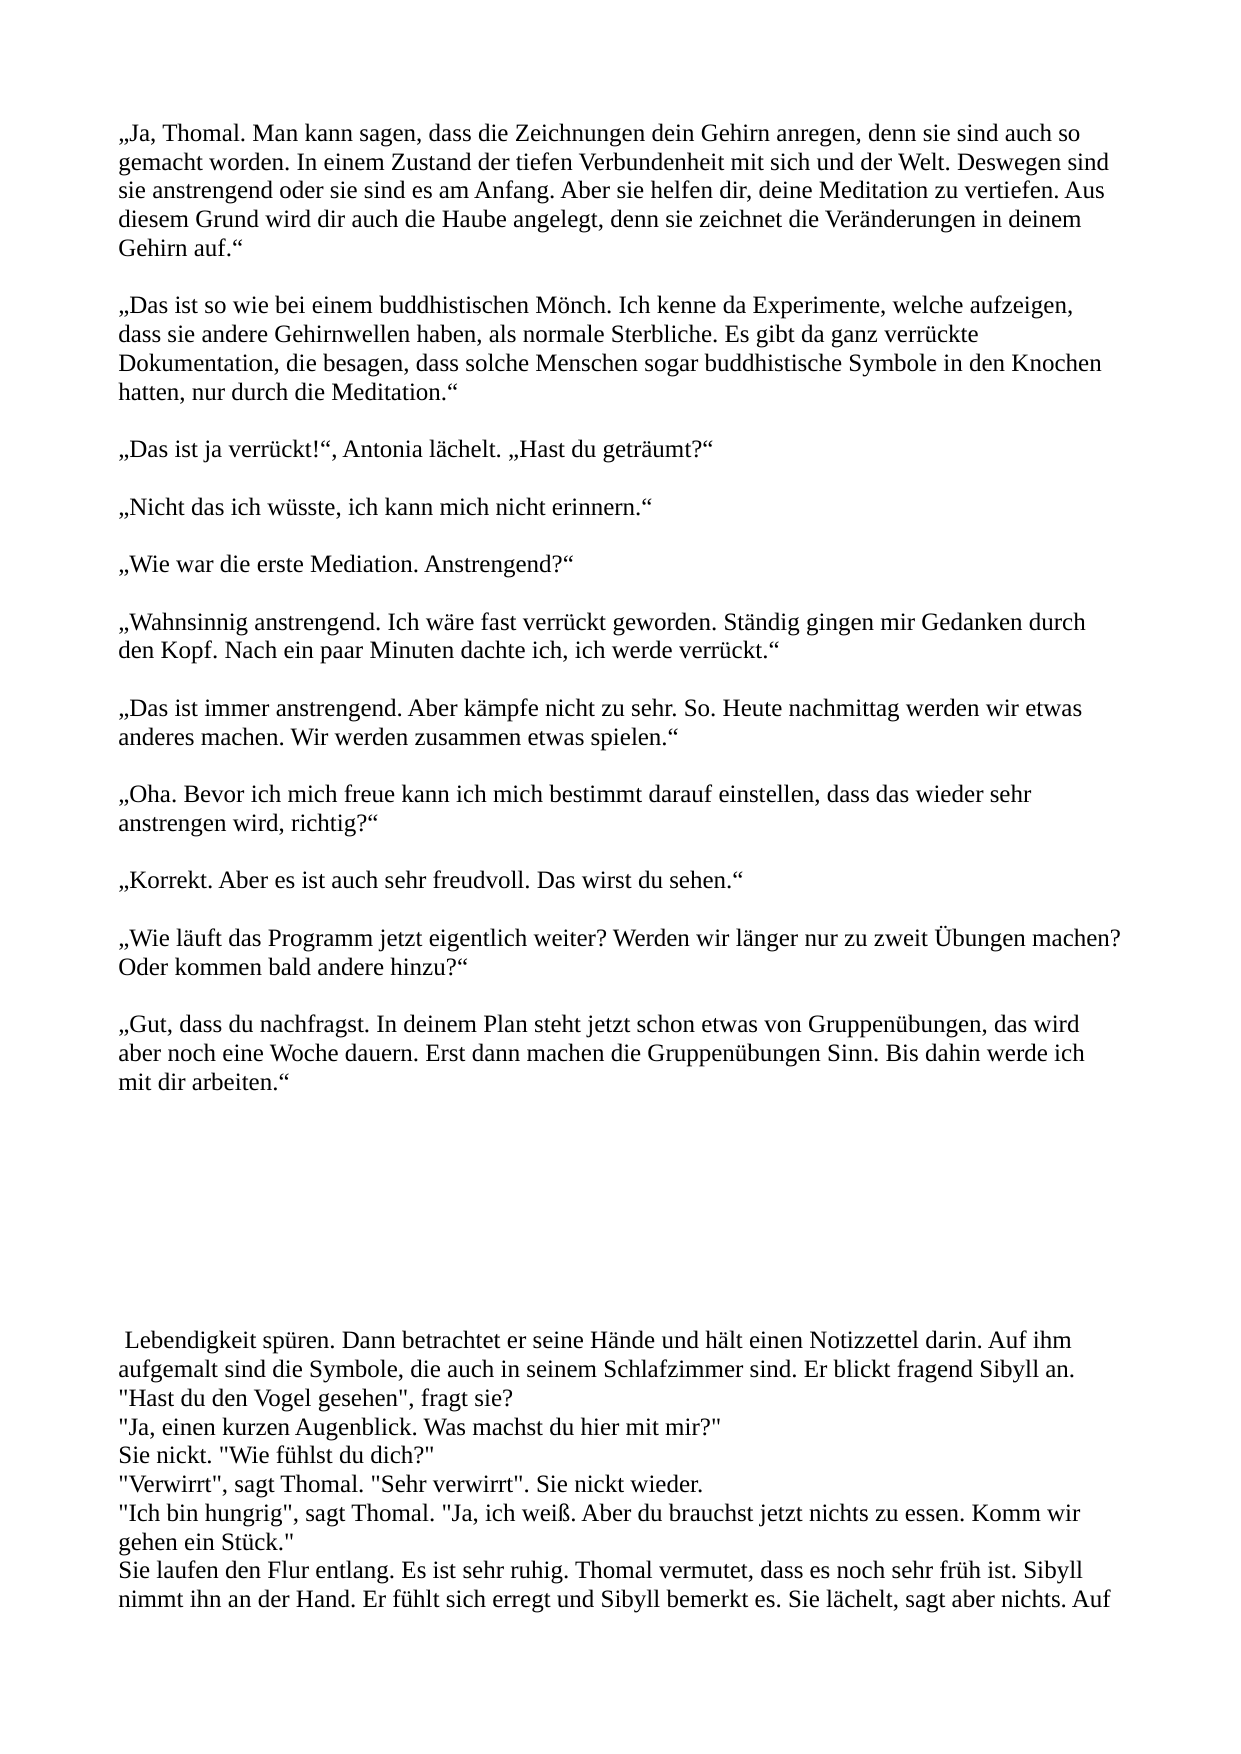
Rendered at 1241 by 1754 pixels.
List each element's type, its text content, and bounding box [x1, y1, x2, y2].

text „Wahnsinnig anstrengend. Ich wäre fast verrückt geworden. Ständig gingen mir Gedanken durch den Kopf. Nach ein paar Minuten dachte ich, ich werde verrückt.“ [118, 607, 1122, 664]
text „Wie läuft das Programm jetzt eigentlich weiter? Werden wir länger nur zu zweit Übungen machen? Oder kommen bald andere hinzu?“ [118, 923, 1122, 981]
text „Nicht das ich wüsste, ich kann mich nicht erinnern.“ [118, 492, 1122, 521]
text „Ja, Thomal. Man kann sagen, dass die Zeichnungen dein Gehirn anregen, denn sie sind auch so gemacht worden. In einem Zustand der tiefen Verbundenheit mit sich und der Welt. Deswegen sind sie anstrengend oder sie sind es am Anfang. Aber sie helfen dir, deine Meditation zu vertiefen. Aus diesem Grund wird dir auch die Haube angelegt, denn sie zeichnet die Veränderungen in deinem Gehirn auf.“ [118, 118, 1122, 262]
text "Ich bin hungrig", sagt Thomal. "Ja, ich weiß. Aber du brauchst jetzt nichts zu essen. Komm wir gehen ein Stück." [118, 1498, 1122, 1556]
text „Das ist so wie bei einem buddhistischen Mönch. Ich kenne da Experimente, welche aufzeigen, dass sie andere Gehirnwellen haben, als normale Sterbliche. Es gibt da ganz verrückte Dokumentation, die besagen, dass solche Menschen sogar buddhistische Symbole in den Knochen hatten, nur durch die Meditation.“ [118, 291, 1122, 406]
text Lebendigkeit spüren. Dann betrachtet er seine Hände und hält einen Notizzettel darin. Auf ihm aufgemalt sind die Symbole, die auch in seinem Schlafzimmer sind. Er blickt fragend Sibyll an. [118, 1326, 1122, 1383]
text „Wie war die erste Mediation. Anstrengend?“ [118, 549, 1122, 578]
text "Hast du den Vogel gesehen", fragt sie? [118, 1383, 1122, 1412]
text „Das ist ja verrückt!“, Antonia lächelt. „Hast du geträumt?“ [118, 434, 1122, 463]
text „Oha. Bevor ich mich freue kann ich mich bestimmt darauf einstellen, dass das wieder sehr anstrengen wird, richtig?“ [118, 779, 1122, 837]
text "Ja, einen kurzen Augenblick. Was machst du hier mit mir?" [118, 1412, 1122, 1441]
text „Gut, dass du nachfragst. In deinem Plan steht jetzt schon etwas von Gruppenübungen, das wird aber noch eine Woche dauern. Erst dann machen die Gruppenübungen Sinn. Bis dahin werde ich mit dir arbeiten.“ [118, 1009, 1122, 1096]
text Sie laufen den Flur entlang. Es ist sehr ruhig. Thomal vermutet, dass es noch sehr früh ist. Sibyll nimmt ihn an der Hand. Er fühlt sich erregt und Sibyll bemerkt es. Sie lächelt, sagt aber nichts. Auf [118, 1556, 1122, 1613]
text „Korrekt. Aber es ist auch sehr freudvoll. Das wirst du sehen.“ [118, 866, 1122, 894]
text „Das ist immer anstrengend. Aber kämpfe nicht zu sehr. So. Heute nachmittag werden wir etwas anderes machen. Wir werden zusammen etwas spielen.“ [118, 693, 1122, 751]
text "Verwirrt", sagt Thomal. "Sehr verwirrt". Sie nickt wieder. [118, 1469, 1122, 1498]
text Sie nickt. "Wie fühlst du dich?" [118, 1441, 1122, 1469]
